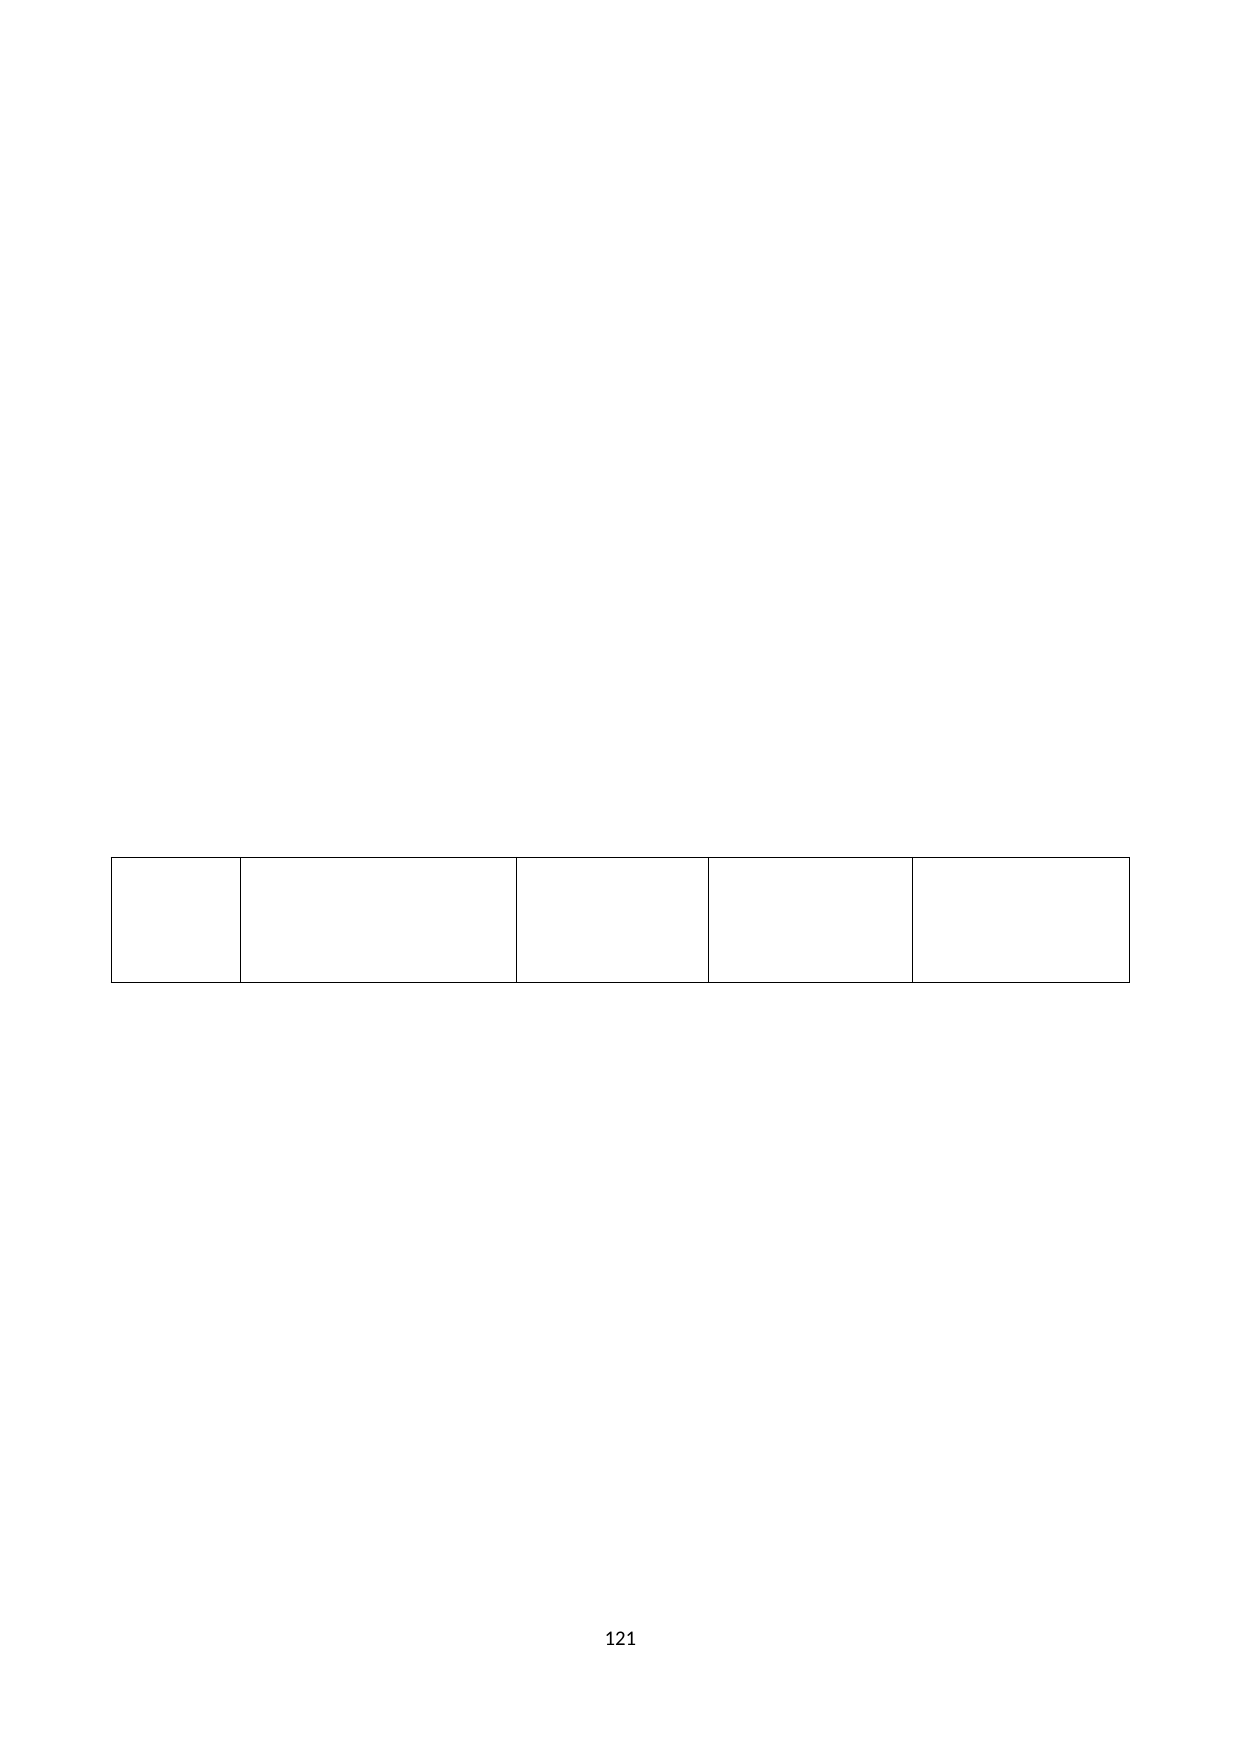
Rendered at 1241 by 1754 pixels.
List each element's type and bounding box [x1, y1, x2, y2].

table_cell [913, 858, 1129, 982]
table_cell [517, 858, 708, 982]
table_cell [709, 858, 912, 982]
table_cell [112, 858, 240, 982]
table_cell [241, 858, 516, 982]
